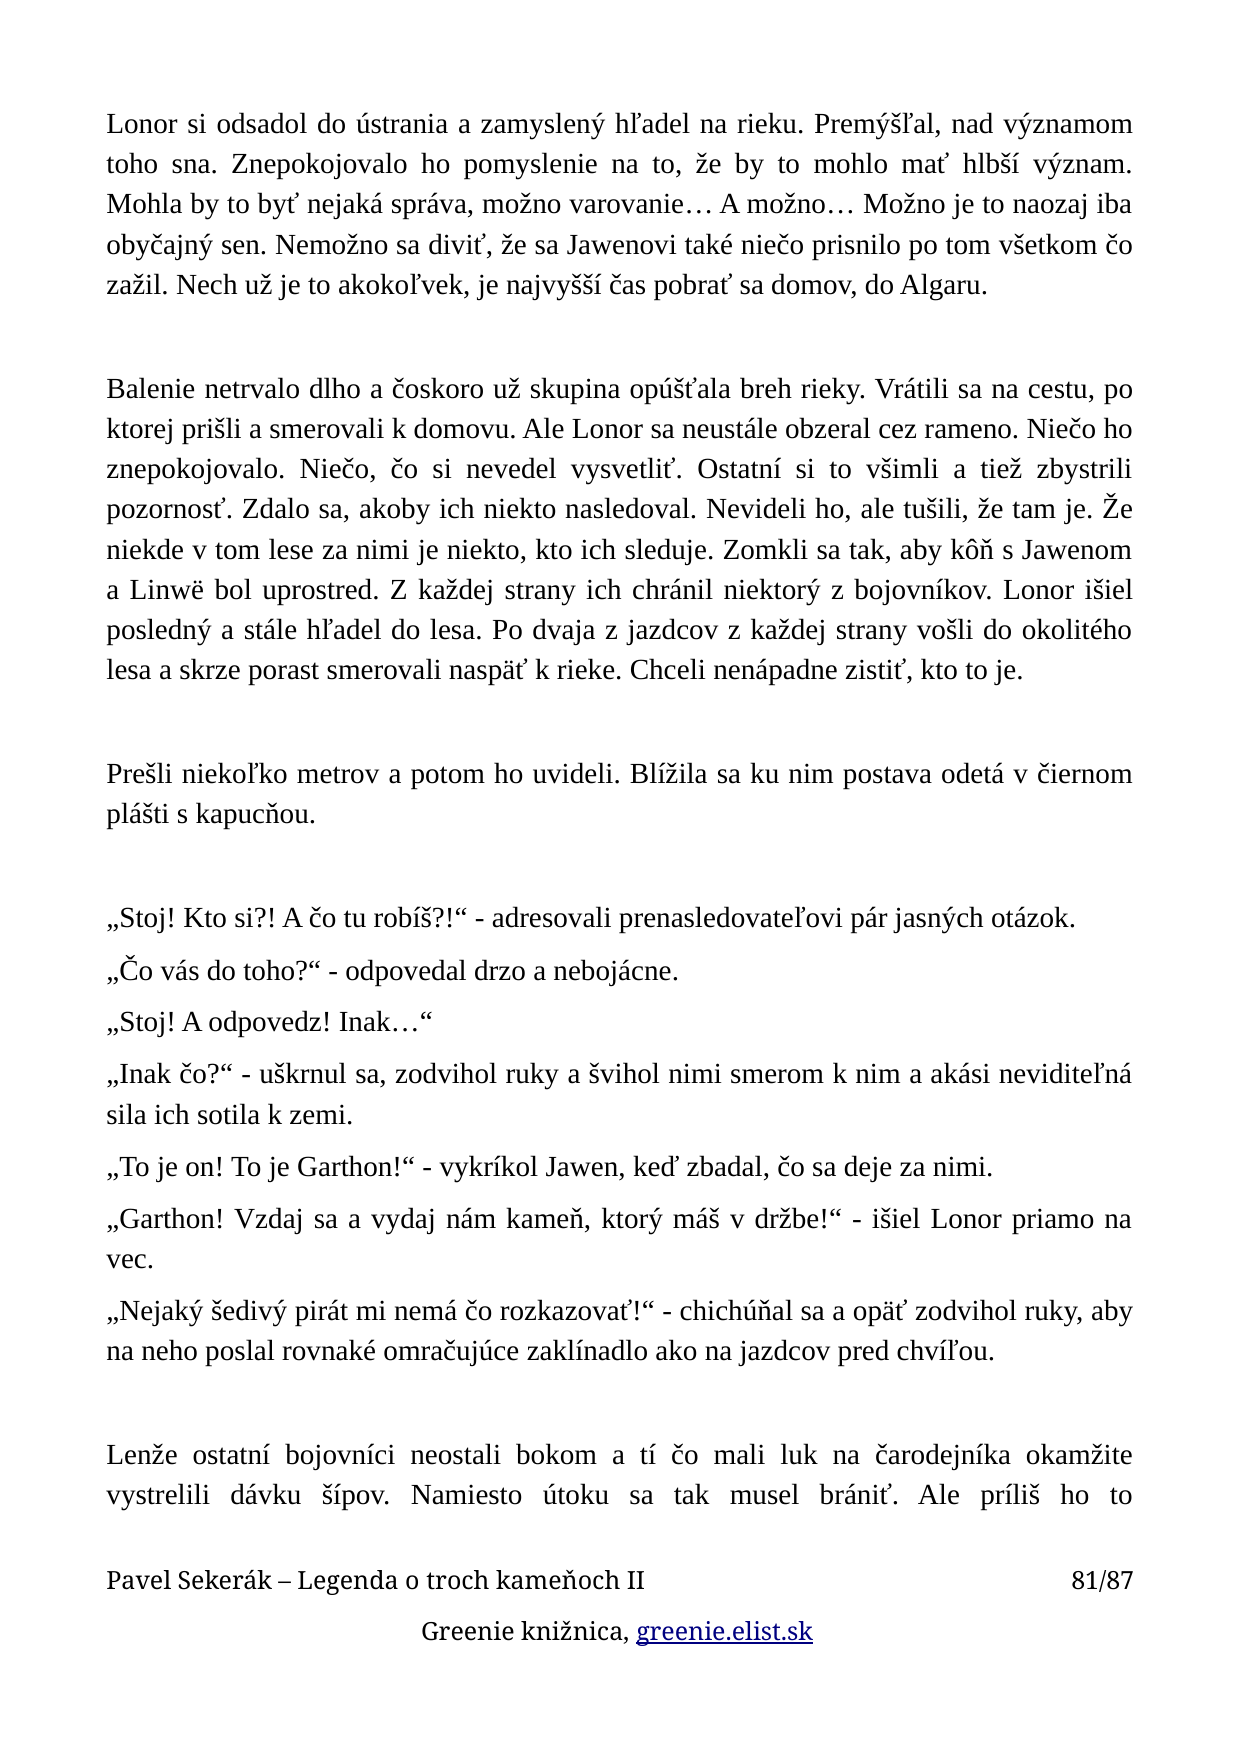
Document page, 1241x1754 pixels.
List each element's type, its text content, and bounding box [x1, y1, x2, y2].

text Lonor si odsadol do ústrania a zamyslený hľadel na rieku. Premýšľal, nad významom toho sna. Znepokojovalo ho pomyslenie na to, že by to mohlo mať hlbší význam. Mohla by to byť nejaká správa, možno varovanie… A možno… Možno je to naozaj iba obyčajný sen. Nemožno sa diviť, že sa Jawenovi také niečo prisnilo po tom všetkom čo zažil. Nech už je to akokoľvek, je najvyšší čas pobrať sa domov, do Algaru. [106, 106, 1134, 301]
text Balenie netrvalo dlho a čoskoro už skupina opúšťala breh rieky. Vrátili sa na cestu, po ktorej prišli a smerovali k domovu. Ale Lonor sa neustále obzeral cez rameno. Niečo ho znepokojovalo. Niečo, čo si nevedel vysvetliť. Ostatní si to všimli a tiež zbystrili pozornosť. Zdalo sa, akoby ich niekto nasledoval. Nevideli ho, ale tušili, že tam je. Že niekde v tom lese za nimi je niekto, kto ich sleduje. Zomkli sa tak, aby kôň s Jawenom a Linwë bol uprostred. Z každej strany ich chránil niektorý z bojovníkov. Lonor išiel posledný a stále hľadel do lesa. Po dvaja z jazdcov z každej strany vošli do okolitého lesa a skrze porast smerovali naspäť k rieke. Chceli nenápadne zistiť, kto to je. [106, 371, 1134, 686]
text Prešli niekoľko metrov a potom ho uvideli. Blížila sa ku nim postava odetá v čiernom plášti s kapucňou. [106, 756, 1134, 830]
text „Nejaký šedivý pirát mi nemá čo rozkazovať!“ - chichúňal sa a opäť zodvihol ruky, aby na neho poslal rovnaké omračujúce zaklínadlo ako na jazdcov pred chvíľou. [106, 1293, 1134, 1367]
text „Garthon! Vzdaj sa a vydaj nám kameň, ktorý máš v držbe!“ - išiel Lonor priamo na vec. [106, 1201, 1134, 1274]
text „Stoj! A odpovedz! Inak…“ [106, 1004, 1134, 1038]
text „Stoj! Kto si?! A čo tu robíš?!“ - adresovali prenasledovateľovi pár jasných otázok. [106, 901, 1134, 934]
text „Čo vás do toho?“ - odpovedal drzo a nebojácne. [106, 953, 1134, 986]
text „Inak čo?“ - uškrnul sa, zodvihol ruky a švihol nimi smerom k nim a akási neviditeľná sila ich sotila k zemi. [106, 1057, 1134, 1130]
text Lenže ostatní bojovníci neostali bokom a tí čo mali luk na čarodejníka okamžite vystrelili dávku šípov. Namiesto útoku sa tak musel brániť. Ale príliš ho to [106, 1437, 1134, 1511]
text „To je on! To je Garthon!“ - vykríkol Jawen, keď zbadal, čo sa deje za nimi. [106, 1149, 1134, 1182]
